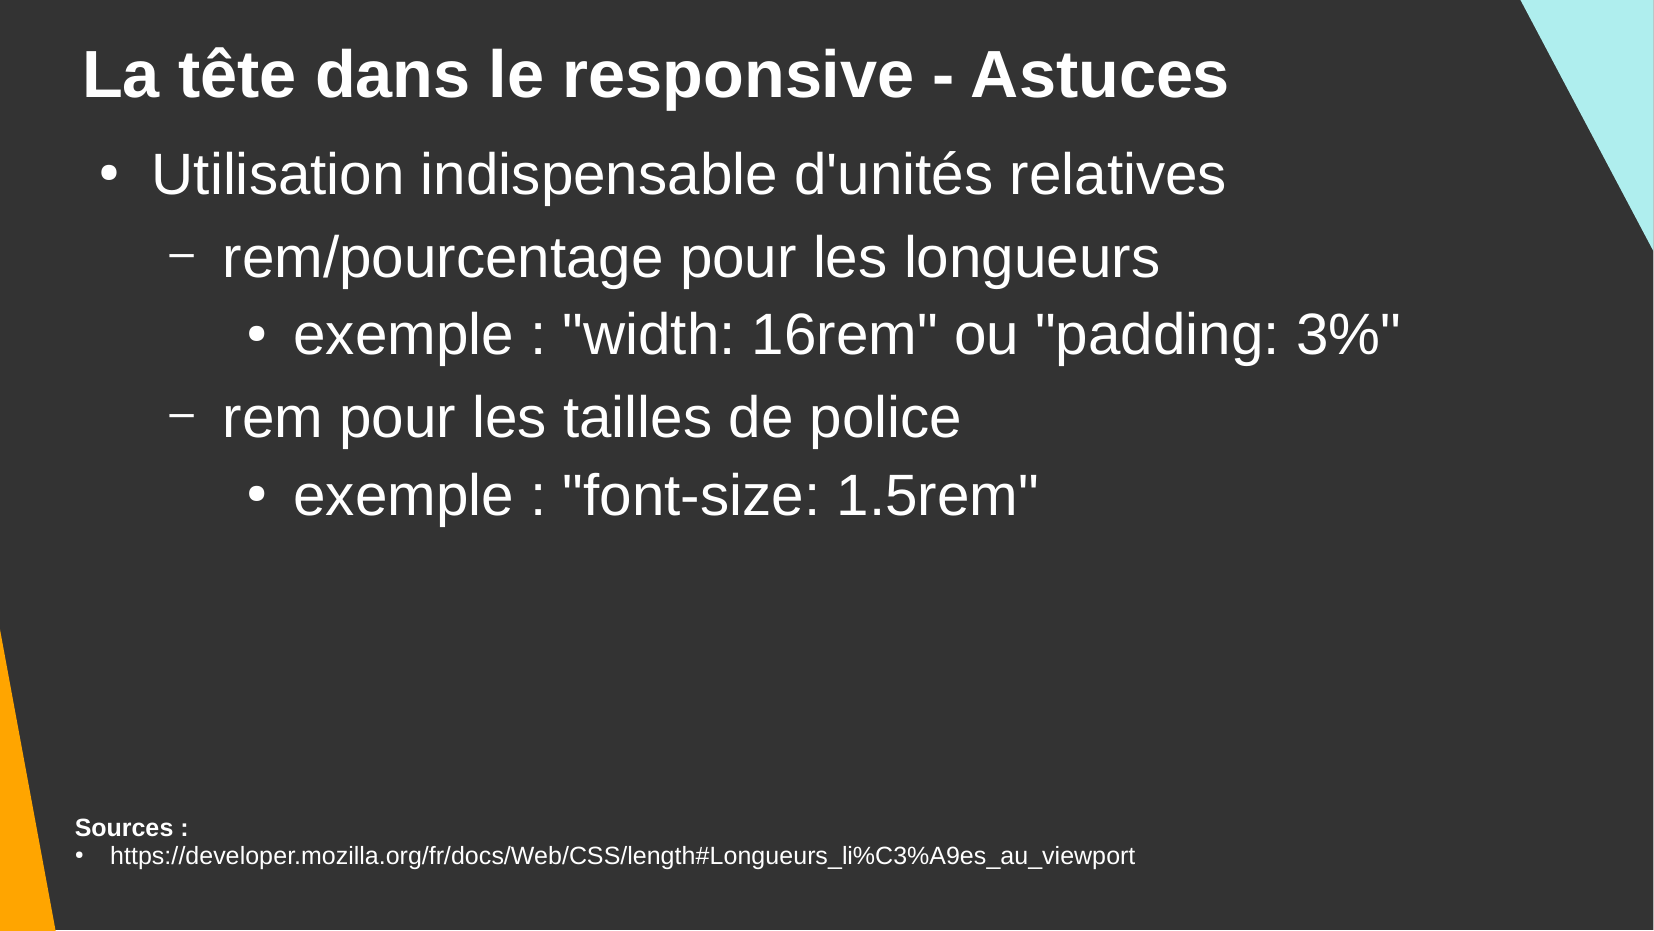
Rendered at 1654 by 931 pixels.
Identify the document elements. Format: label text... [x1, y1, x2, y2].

text_box Sources : https://developer.mozilla.org/fr/docs/Web/CSS/length#Longueurs_li%C3%A9es_au_viewport [60, 806, 1546, 931]
text_box [1520, 0, 1654, 253]
title La tête dans le responsive - Astuces [82, 37, 1571, 112]
text_box [0, 629, 56, 931]
list Utilisation indispensable d'unités relatives rem/pourcentage pour les longueurs exemple : "width: 16rem" ou "padding: 3%" rem pour les tailles de police exemple : "font-size: 1.5rem" [80, 141, 1605, 662]
